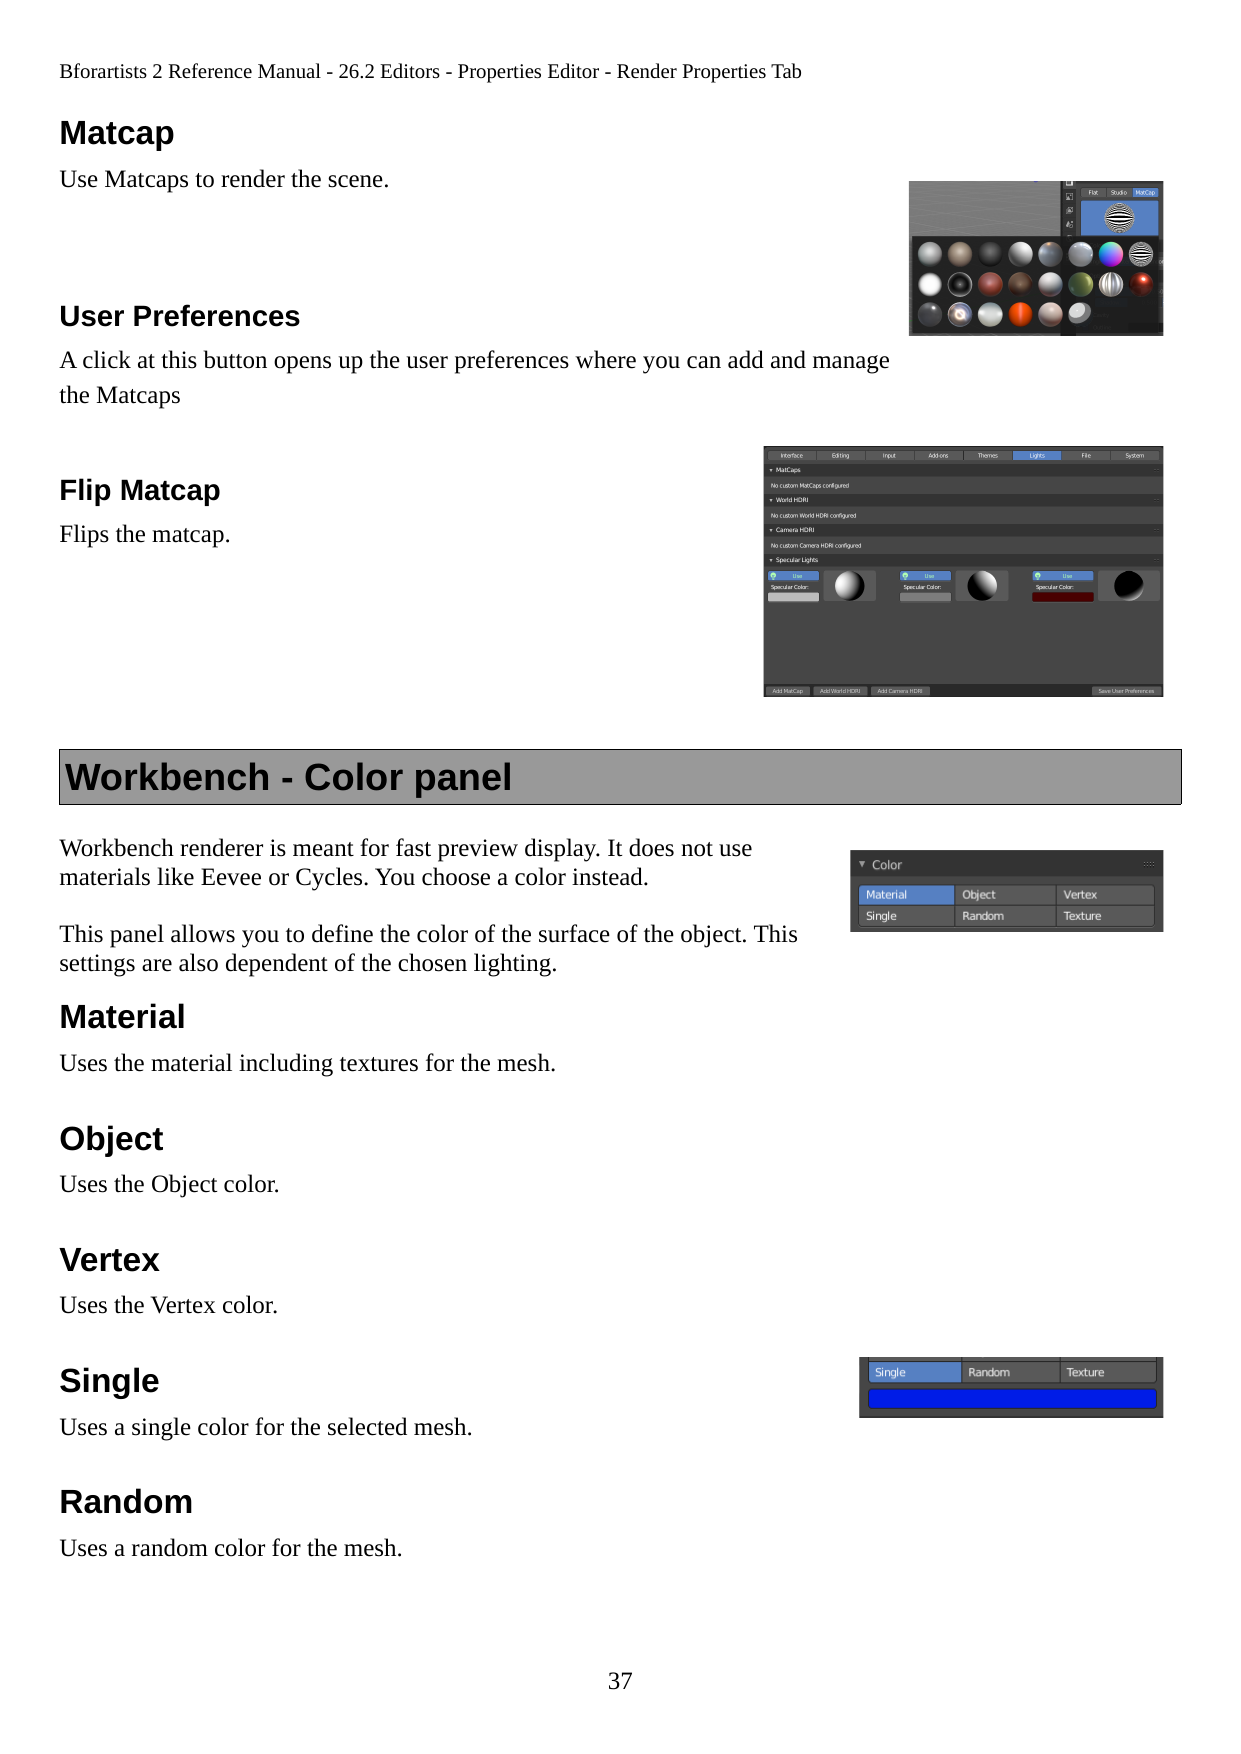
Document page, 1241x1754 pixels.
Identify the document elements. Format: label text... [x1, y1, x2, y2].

subtitle Random [59, 1482, 1181, 1520]
picture [850, 850, 1164, 932]
text This panel allows you to define the color of the surface of the object. This settings are also dependent of the chosen lighting. [59, 919, 1181, 977]
subtitle Single [59, 1361, 859, 1399]
text [1164, 519, 1181, 547]
subtitle [1164, 299, 1181, 333]
subtitle Flip Matcap [59, 472, 763, 506]
subtitle [1164, 472, 1181, 506]
picture [908, 181, 1164, 336]
table_header Workbench - Color panel [60, 750, 1181, 804]
subtitle Matcap [59, 113, 1181, 151]
text Uses the material including textures for the mesh. [59, 1048, 1181, 1077]
text Workbench renderer is meant for fast preview display. It does not use materials like Eevee or Cycles. You choose a color instead. [59, 833, 1181, 890]
text Uses the Vertex color. [59, 1291, 1181, 1319]
text Uses the Object color. [59, 1169, 1181, 1198]
text Uses a single color for the selected mesh. [59, 1412, 1181, 1440]
text A click at this button opens up the user preferences where you can add and manage the Matcaps [59, 346, 1181, 409]
picture [859, 1357, 1164, 1418]
subtitle Object [59, 1118, 1181, 1157]
text Use Matcaps to render the scene. [59, 164, 1181, 192]
subtitle User Preferences [59, 299, 908, 333]
text Uses a random color for the mesh. [59, 1533, 1181, 1561]
subtitle Material [59, 997, 1181, 1036]
picture [763, 446, 1164, 697]
subtitle Vertex [59, 1239, 1181, 1278]
subtitle [1164, 1361, 1181, 1399]
text Flips the matcap. [59, 519, 763, 547]
